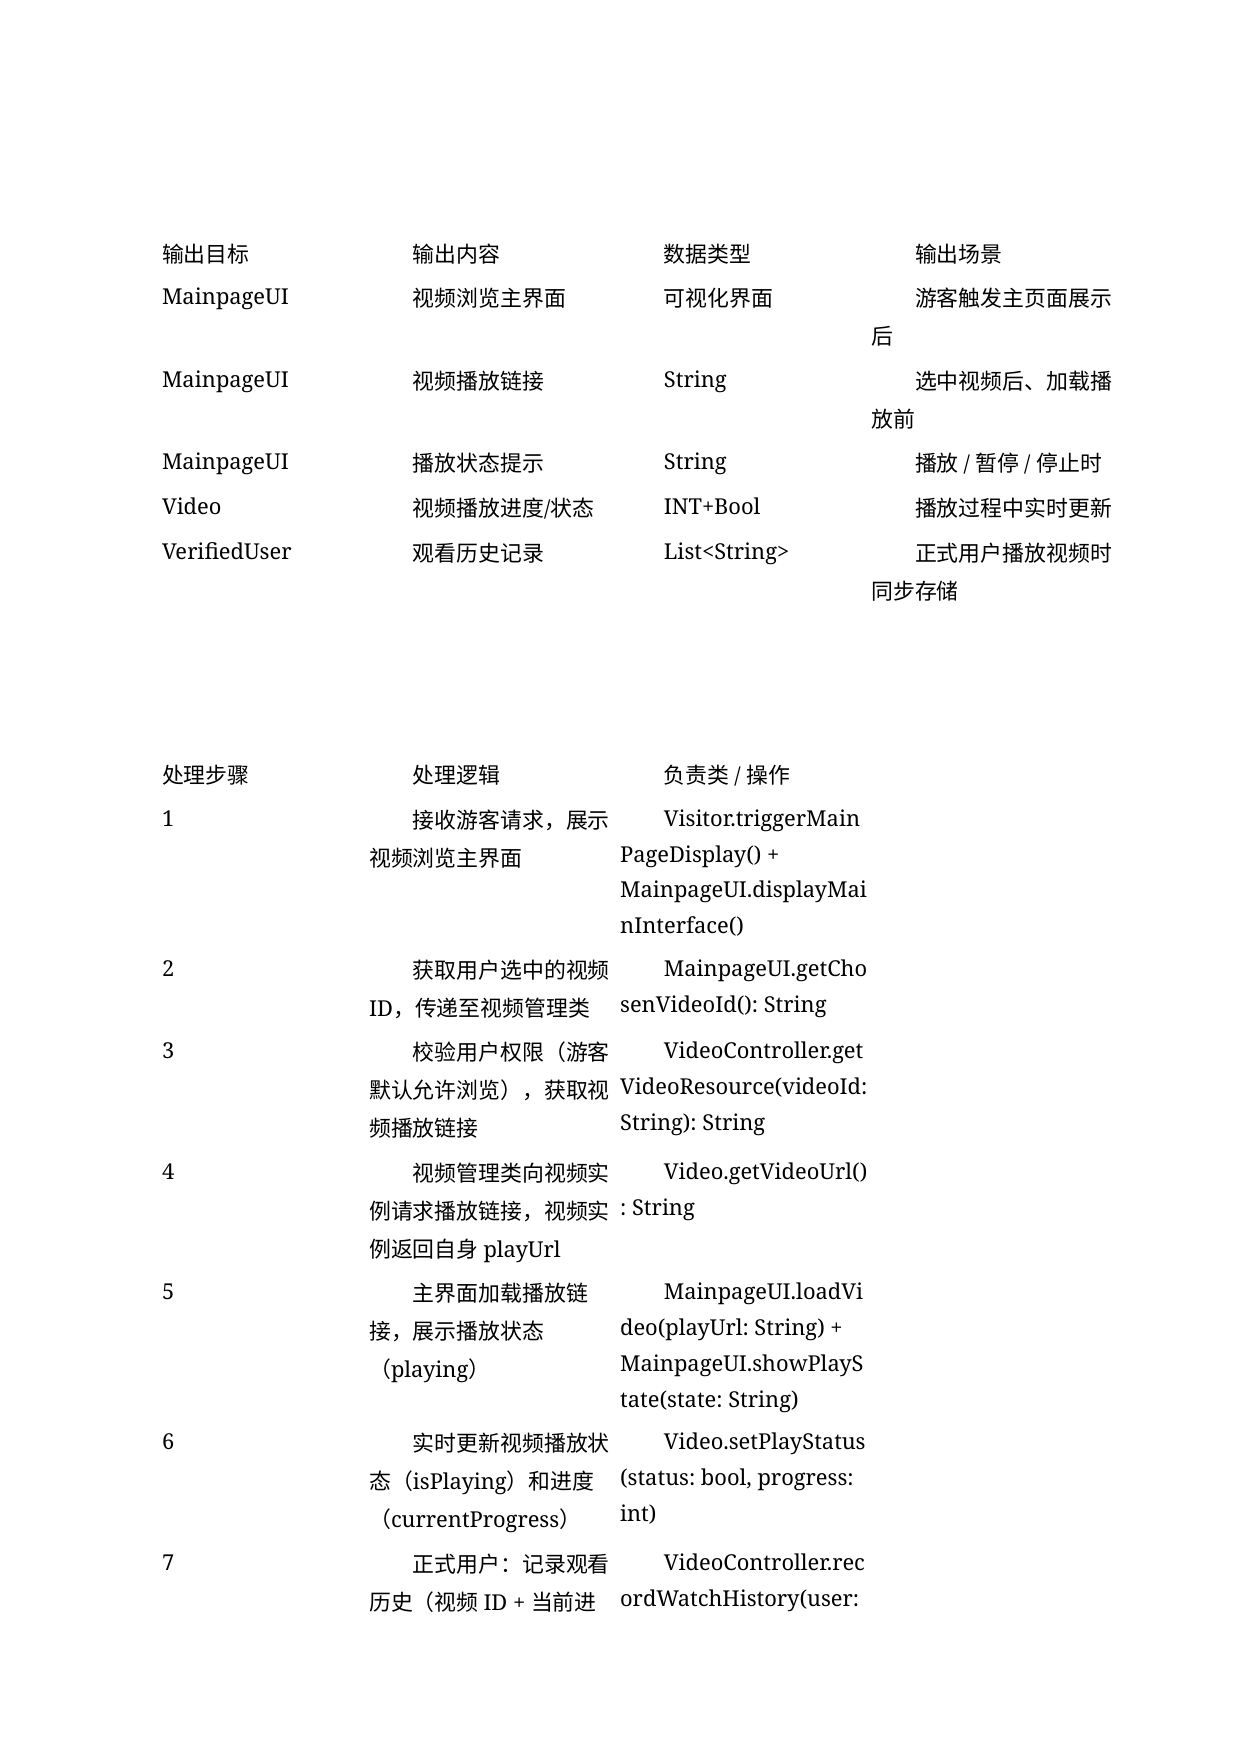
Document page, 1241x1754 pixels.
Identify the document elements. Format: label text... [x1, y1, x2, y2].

table_cell VideoController.recordWatchHistory(user: [620, 1540, 871, 1617]
table_cell Video.setPlayStatus(status: bool, progress: int) [620, 1420, 871, 1540]
table_cell 视频浏览主界面 [369, 275, 620, 357]
table_cell String [620, 440, 871, 484]
table_cell [369, 188, 620, 230]
table_cell 视频播放进度/状态 [369, 485, 620, 529]
table_cell [871, 1149, 1122, 1270]
table_cell 6 [118, 1420, 369, 1540]
table_cell 输出目标 [118, 230, 369, 275]
table_cell 负责类 / 操作 [620, 752, 871, 796]
table_cell 播放过程中实时更新 [871, 485, 1122, 529]
table_cell [871, 1270, 1122, 1420]
table_cell 接收游客请求，展示视频浏览主界面 [369, 796, 620, 946]
table_cell 处理步骤 [118, 752, 369, 796]
table_cell [118, 188, 369, 230]
table_cell INT+Bool [620, 485, 871, 529]
table_cell Video.getVideoUrl(): String [620, 1149, 871, 1270]
table_cell 视频管理类向视频实例请求播放链接，视频实例返回自身 playUrl [369, 1149, 620, 1270]
table_cell Visitor.triggerMainPageDisplay() + MainpageUI.displayMainInterface() [620, 796, 871, 946]
table_cell 输出内容 [369, 230, 620, 275]
table_cell 1 [118, 796, 369, 946]
table_cell VideoController.getVideoResource(videoId: String): String [620, 1029, 871, 1149]
table_cell 观看历史记录 [369, 529, 620, 612]
table_cell 获取用户选中的视频 ID，传递至视频管理类 [369, 946, 620, 1029]
table_cell 选中视频后、加载播放前 [871, 358, 1122, 440]
table_cell String [620, 358, 871, 440]
table_cell 处理逻辑 [369, 752, 620, 796]
table_cell 校验用户权限（游客默认允许浏览），获取视频播放链接 [369, 1029, 620, 1149]
table_cell List<String> [620, 529, 871, 612]
table_cell [871, 188, 1122, 230]
table_cell 播放状态提示 [369, 440, 620, 484]
table_cell 2 [118, 946, 369, 1029]
table_cell [118, 612, 1122, 752]
table_cell MainpageUI [118, 440, 369, 484]
table_cell MainpageUI.getChosenVideoId(): String [620, 946, 871, 1029]
table_cell MainpageUI [118, 358, 369, 440]
table_cell [620, 188, 871, 230]
table_cell [871, 1540, 1122, 1617]
table_cell 实时更新视频播放状态（isPlaying）和进度（currentProgress） [369, 1420, 620, 1540]
table_cell [871, 752, 1122, 796]
table_cell 5 [118, 1270, 369, 1420]
table_cell 正式用户：记录观看历史（视频 ID + 当前进 [369, 1540, 620, 1617]
table_cell MainpageUI [118, 275, 369, 357]
table_cell VerifiedUser [118, 529, 369, 612]
table_cell 数据类型 [620, 230, 871, 275]
table_cell [871, 796, 1122, 946]
table_cell Video [118, 485, 369, 529]
table_cell [871, 946, 1122, 1029]
table_cell 正式用户播放视频时同步存储 [871, 529, 1122, 612]
table_cell [871, 1420, 1122, 1540]
table_cell 播放 / 暂停 / 停止时 [871, 440, 1122, 484]
table_cell 可视化界面 [620, 275, 871, 357]
table_cell 输出场景 [871, 230, 1122, 275]
table_cell 4 [118, 1149, 369, 1270]
table_cell 7 [118, 1540, 369, 1617]
table_cell 游客触发主页面展示后 [871, 275, 1122, 357]
table_cell MainpageUI.loadVideo(playUrl: String) + MainpageUI.showPlayState(state: String) [620, 1270, 871, 1420]
table_cell 主界面加载播放链接，展示播放状态（playing） [369, 1270, 620, 1420]
table_cell 视频播放链接 [369, 358, 620, 440]
table_cell [871, 1029, 1122, 1149]
table_cell 3 [118, 1029, 369, 1149]
